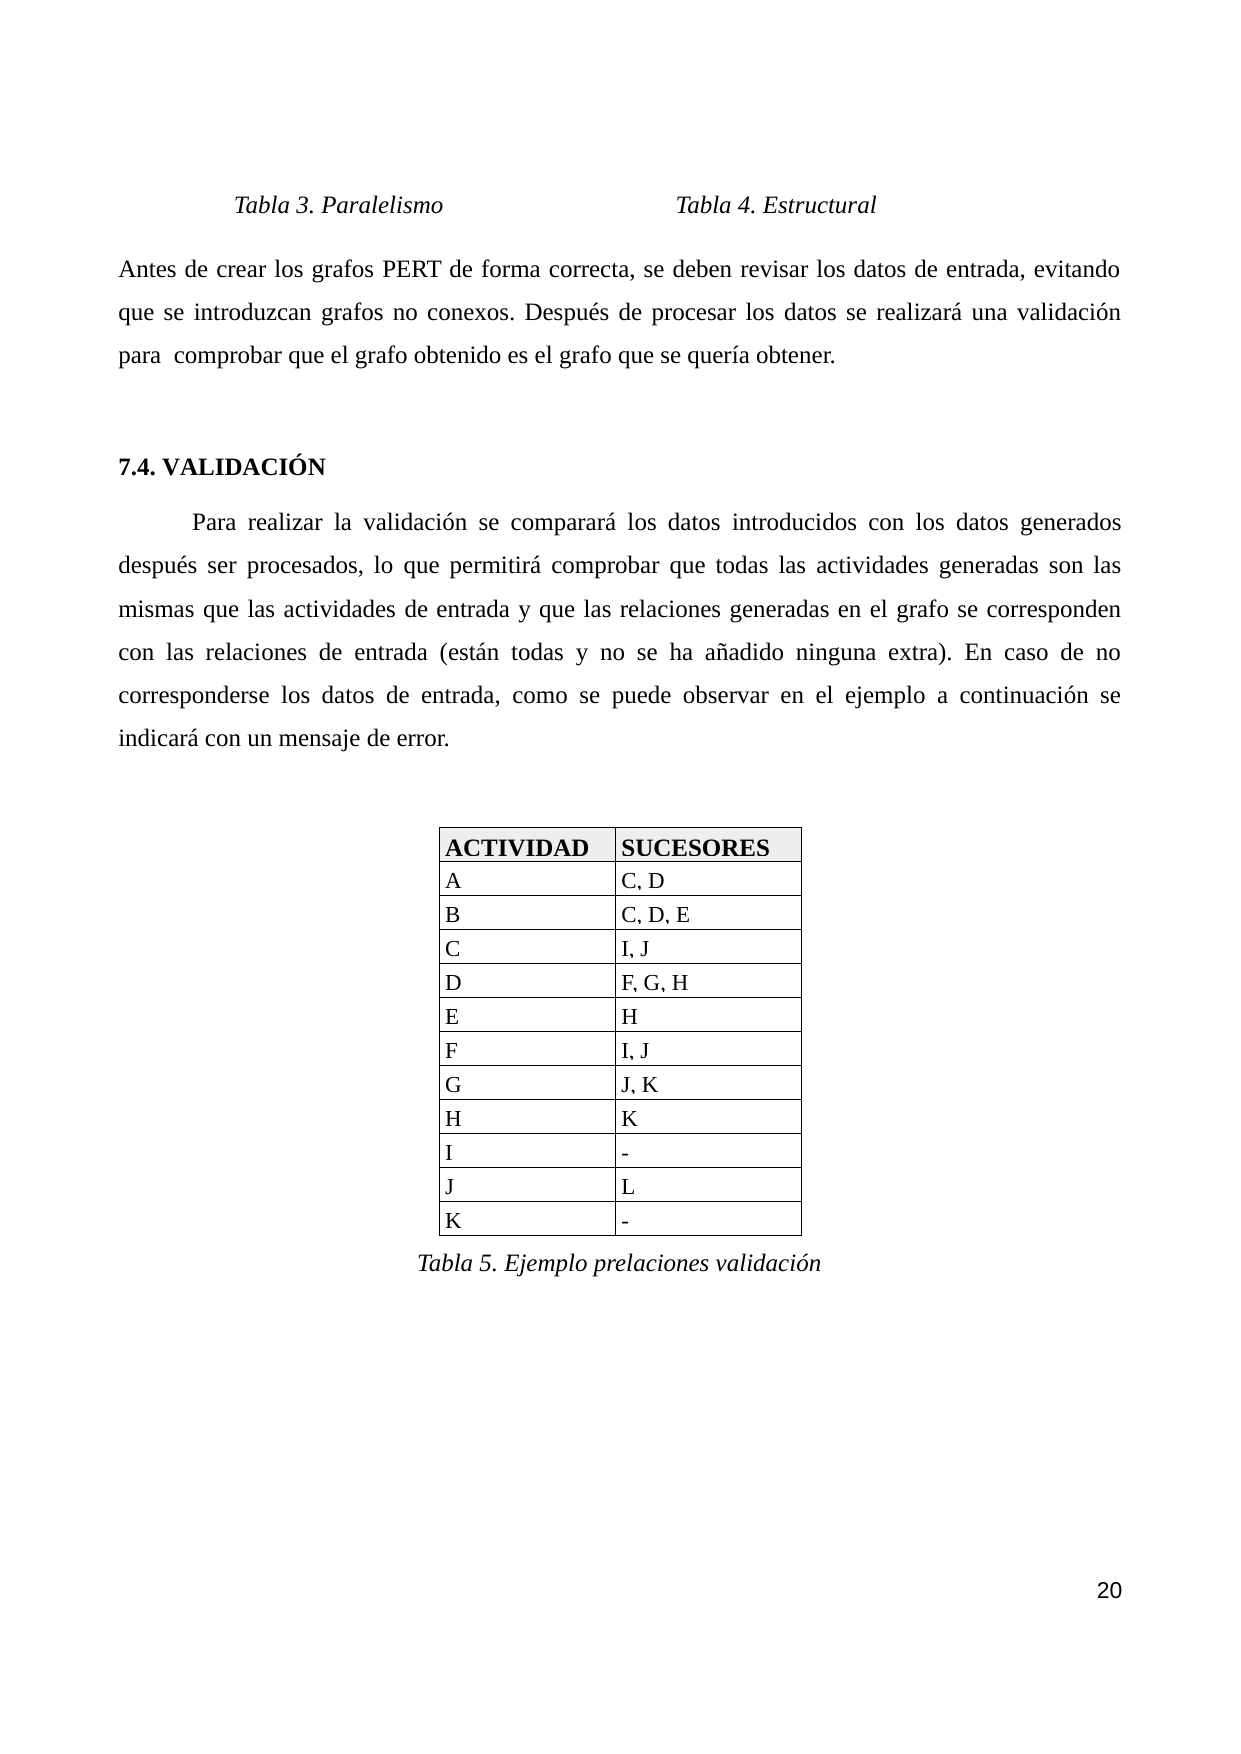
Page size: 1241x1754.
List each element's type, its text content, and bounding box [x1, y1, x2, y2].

table_cell G [440, 1066, 615, 1099]
table_cell D [440, 964, 615, 997]
table_cell A [440, 862, 615, 895]
table_cell I, J [616, 1032, 801, 1065]
text Para realizar la validación se comparará los datos introducidos con los datos generados después ser procesados, lo que permitirá comprobar que todas las actividades generadas son las mismas que las actividades de entrada y que las relaciones generadas en el grafo se corresponden con las relaciones de entrada (están todas y no se ha añadido ninguna extra). En caso de no corresponderse los datos de entrada, como se puede observar en el ejemplo a continuación se indicará con un mensaje de error. [118, 507, 1122, 752]
table_cell J, K [616, 1066, 801, 1099]
table_cell I, J [616, 930, 801, 963]
table_cell H [616, 998, 801, 1031]
table_cell K [440, 1202, 615, 1235]
text Antes de crear los grafos PERT de forma correcta, se deben revisar los datos de entrada, evitando que se introduzcan grafos no conexos. Después de procesar los datos se realizará una validación para comprobar que el grafo obtenido es el grafo que se quería obtener. [118, 254, 1122, 369]
table_cell L [616, 1168, 801, 1201]
table_cell I [440, 1134, 615, 1167]
text Tabla 5. Ejemplo prelaciones validación [118, 1248, 1122, 1277]
table_cell C, D, E [616, 896, 801, 929]
table_header ACTIVIDAD [440, 828, 615, 861]
table_cell K [616, 1100, 801, 1133]
table_cell B [440, 896, 615, 929]
table_cell F, G, H [616, 964, 801, 997]
table_cell C, D [616, 862, 801, 895]
table_cell - [616, 1134, 801, 1167]
table_header Tabla 3. Paralelismo [118, 177, 577, 231]
table_cell F [440, 1032, 615, 1065]
table_cell - [616, 1202, 801, 1235]
text 7.4. VALIDACIÓN [118, 452, 1122, 481]
table_cell C [440, 930, 615, 963]
table_cell J [440, 1168, 615, 1201]
table_cell H [440, 1100, 615, 1133]
table_cell E [440, 998, 615, 1031]
table_header SUCESORES [616, 828, 801, 861]
table_header Tabla 4. Estructural [577, 177, 991, 231]
